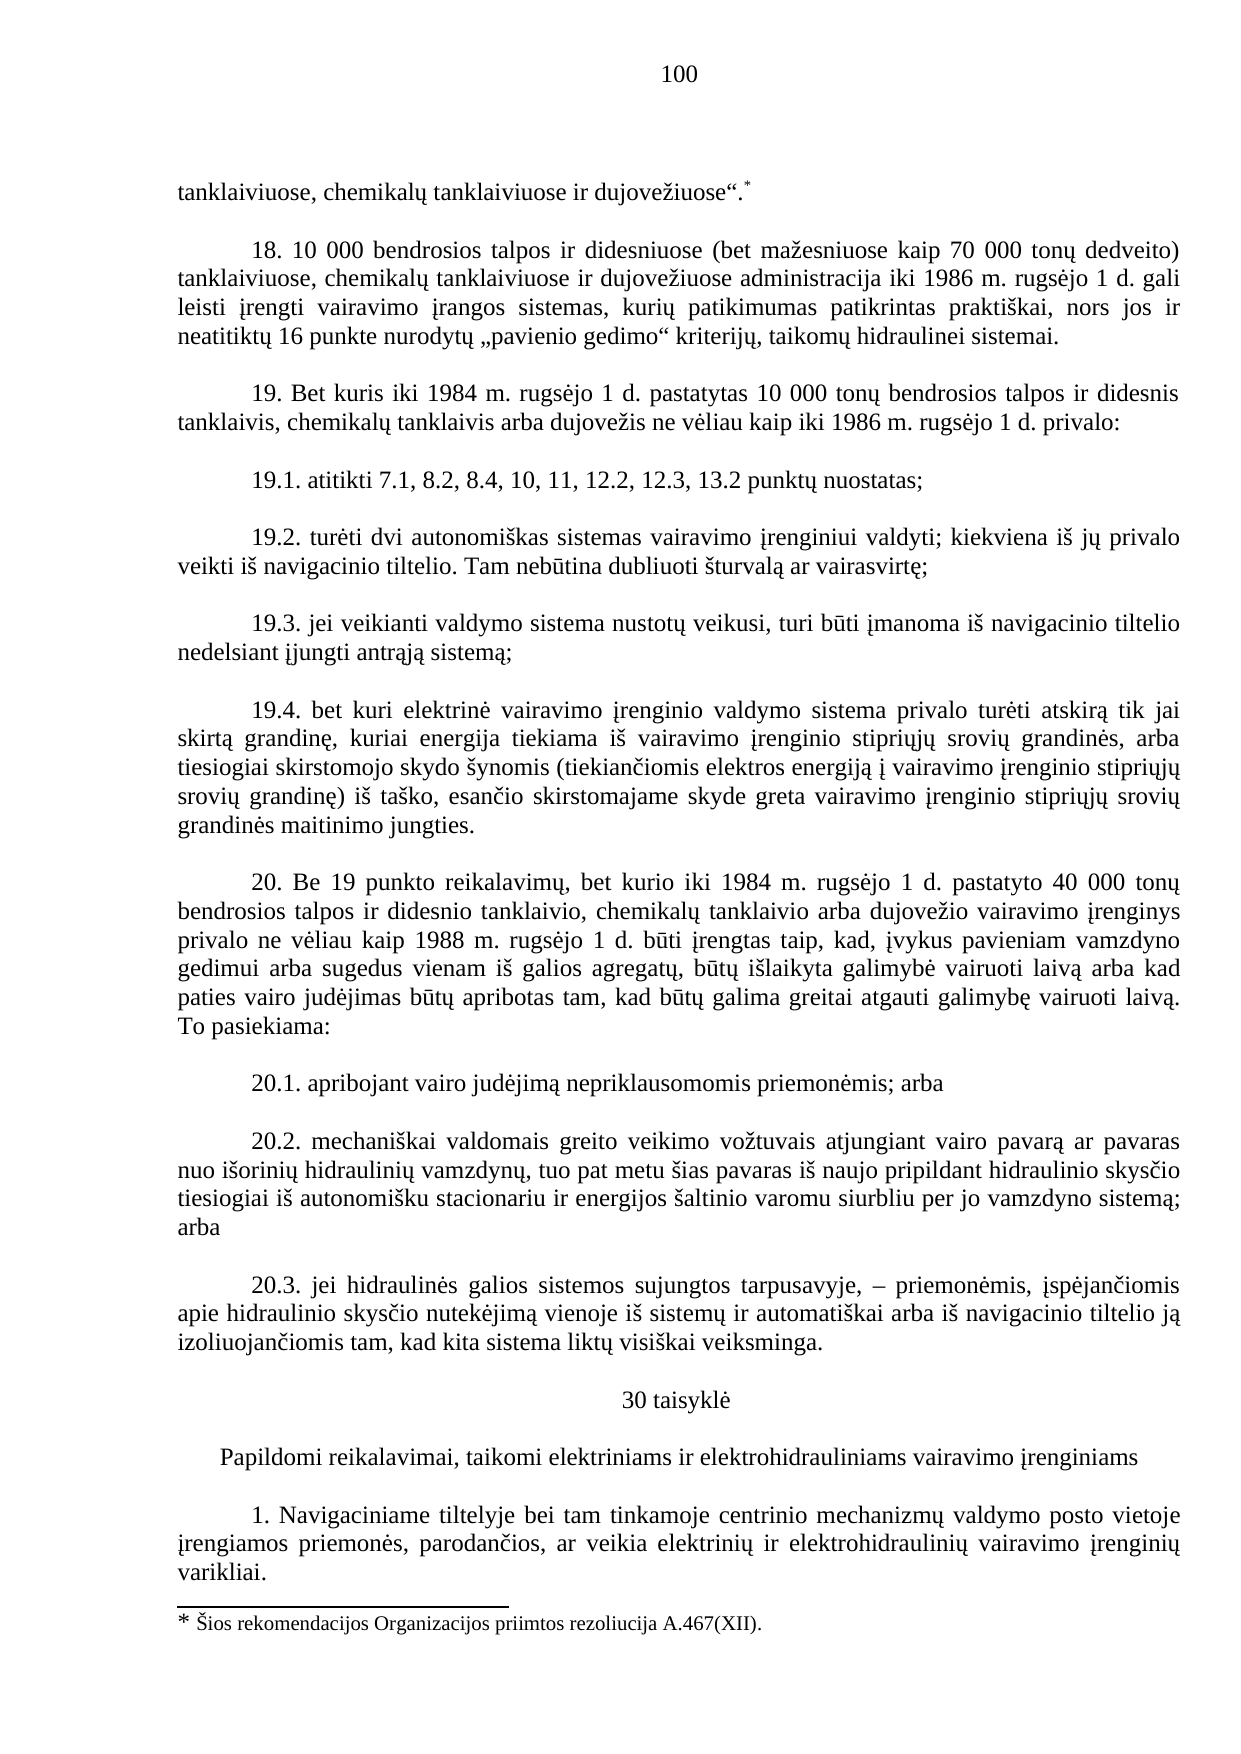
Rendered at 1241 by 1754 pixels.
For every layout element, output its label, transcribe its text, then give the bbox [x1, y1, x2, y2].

text 19.1. atitikti 7.1, 8.2, 8.4, 10, 11, 12.2, 12.3, 13.2 punktų nuostatas; [177, 465, 1181, 493]
text 18. 10 000 bendrosios talpos ir didesniuose (bet mažesniuose kaip 70 000 tonų dedveito) tanklaiviuose, chemikalų tanklaiviuose ir dujovežiuose administracija iki 1986 m. rugsėjo 1 d. gali leisti įrengti vairavimo įrangos sistemas, kurių patikimumas patikrintas praktiškai, nors jos ir neatitiktų 16 punkte nurodytų „pavienio gedimo“ kriterijų, taikomų hidraulinei sistemai. [177, 235, 1181, 350]
text 20.3. jei hidraulinės galios sistemos sujungtos tarpusavyje, – priemonėmis, įspėjančiomis apie hidraulinio skysčio nutekėjimą vienoje iš sistemų ir automatiškai arba iš navigacinio tiltelio ją izoliuojančiomis tam, kad kita sistema liktų visiškai veiksminga. [177, 1270, 1181, 1356]
text tanklaiviuose, chemikalų tanklaiviuose ir dujovežiuose“. [177, 177, 1181, 206]
text 20.2. mechaniškai valdomais greito veikimo vožtuvais atjungiant vairo pavarą ar pavaras nuo išorinių hidraulinių vamzdynų, tuo pat metu šias pavaras iš naujo pripildant hidraulinio skysčio tiesiogiai iš autonomišku stacionariu ir energijos šaltinio varomu siurbliu per jo vamzdyno sistemą; arba [177, 1126, 1181, 1241]
text 19.3. jei veikianti valdymo sistema nustotų veikusi, turi būti įmanoma iš navigacinio tiltelio nedelsiant įjungti antrąją sistemą; [177, 608, 1181, 666]
text 19.2. turėti dvi autonomiškas sistemas vairavimo įrenginiui valdyti; kiekviena iš jų privalo veikti iš navigacinio tiltelio. Tam nebūtina dubliuoti šturvalą ar vairasvirtę; [177, 522, 1181, 580]
text 1. Navigaciniame tiltelyje bei tam tinkamoje centrinio mechanizmų valdymo posto vietoje įrengiamos priemonės, parodančios, ar veikia elektrinių ir elektrohidraulinių vairavimo įrenginių varikliai. [177, 1500, 1181, 1586]
text 30 taisyklė [177, 1385, 1181, 1413]
text 20.1. apribojant vairo judėjimą nepriklausomomis priemonėmis; arba [177, 1068, 1181, 1097]
text 19. Bet kuris iki 1984 m. rugsėjo 1 d. pastatytas 10 000 tonų bendrosios talpos ir didesnis tanklaivis, chemikalų tanklaivis arba dujovežis ne vėliau kaip iki 1986 m. rugsėjo 1 d. privalo: [177, 378, 1181, 436]
text 19.4. bet kuri elektrinė vairavimo įrenginio valdymo sistema privalo turėti atskirą tik jai skirtą grandinę, kuriai energija tiekiama iš vairavimo įrenginio stipriųjų srovių grandinės, arba tiesiogiai skirstomojo skydo šynomis (tiekiančiomis elektros energiją į vairavimo įrenginio stipriųjų srovių grandinę) iš taško, esančio skirstomajame skyde greta vairavimo įrenginio stipriųjų srovių grandinės maitinimo jungties. [177, 695, 1181, 838]
text 20. Be 19 punkto reikalavimų, bet kurio iki 1984 m. rugsėjo 1 d. pastatyto 40 000 tonų bendrosios talpos ir didesnio tanklaivio, chemikalų tanklaivio arba dujovežio vairavimo įrenginys privalo ne vėliau kaip 1988 m. rugsėjo 1 d. būti įrengtas taip, kad, įvykus pavieniam vamzdyno gedimui arba sugedus vienam iš galios agregatų, būtų išlaikyta galimybė vairuoti laivą arba kad paties vairo judėjimas būtų apribotas tam, kad būtų galima greitai atgauti galimybę vairuoti laivą. To pasiekiama: [177, 867, 1181, 1040]
text Papildomi reikalavimai, taikomi elektriniams ir elektrohidrauliniams vairavimo įrenginiams [177, 1442, 1181, 1471]
text Šios rekomendacijos Organizacijos priimtos rezoliucija A.467(XII). [177, 1607, 1181, 1636]
